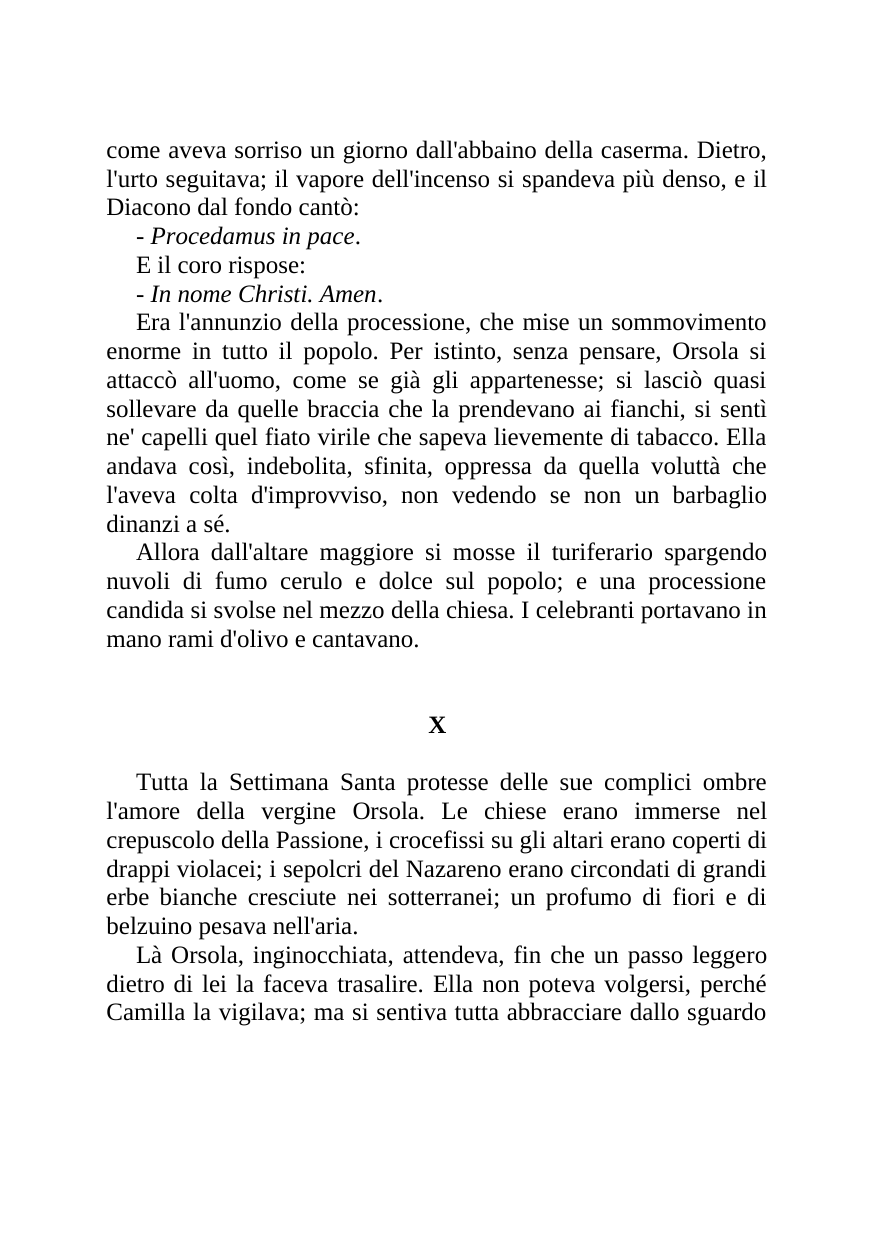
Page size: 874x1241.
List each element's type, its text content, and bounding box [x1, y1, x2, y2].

text E il coro rispose: [106, 250, 768, 279]
text Tutta la Settimana Santa protesse delle sue complici ombre l'amore della vergine Orsola. Le chiese erano immerse nel crepuscolo della Passione, i crocefissi su gli altari erano coperti di drappi violacei; i sepolcri del Nazareno erano circondati di grandi erbe bianche cresciute nei sotterranei; un profumo di fiori e di belzuino pesava nell'aria. [106, 767, 768, 940]
text Là Orsola, inginocchiata, attendeva, fin che un passo leggero dietro di lei la faceva trasalire. Ella non poteva volgersi, perché Camilla la vigilava; ma si sentiva tutta abbracciare dallo sguardo [106, 940, 768, 1026]
text come aveva sorriso un giorno dall'abbaino della caserma. Dietro, l'urto seguitava; il vapore dell'incenso si spandeva più denso, e il Diacono dal fondo cantò: [106, 135, 768, 221]
text - In nome Christi. Amen. [106, 279, 768, 307]
text Allora dall'altare maggiore si mosse il turiferario spargendo nuvoli di fumo cerulo e dolce sul popolo; e una processione candida si svolse nel mezzo della chiesa. I celebranti portavano in mano rami d'olivo e cantavano. [106, 537, 768, 652]
text - Procedamus in pace. [106, 221, 768, 250]
text Era l'annunzio della processione, che mise un sommovimento enorme in tutto il popolo. Per istinto, senza pensare, Orsola si attaccò all'uomo, come se già gli appartenesse; si lasciò quasi sollevare da quelle braccia che la prendevano ai fianchi, si sentì ne' capelli quel fiato virile che sapeva lievemente di tabacco. Ella andava così, indebolita, sfinita, oppressa da quella voluttà che l'aveva colta d'improvviso, non vedendo se non un barbaglio dinanzi a sé. [106, 307, 768, 537]
text X [106, 710, 768, 739]
